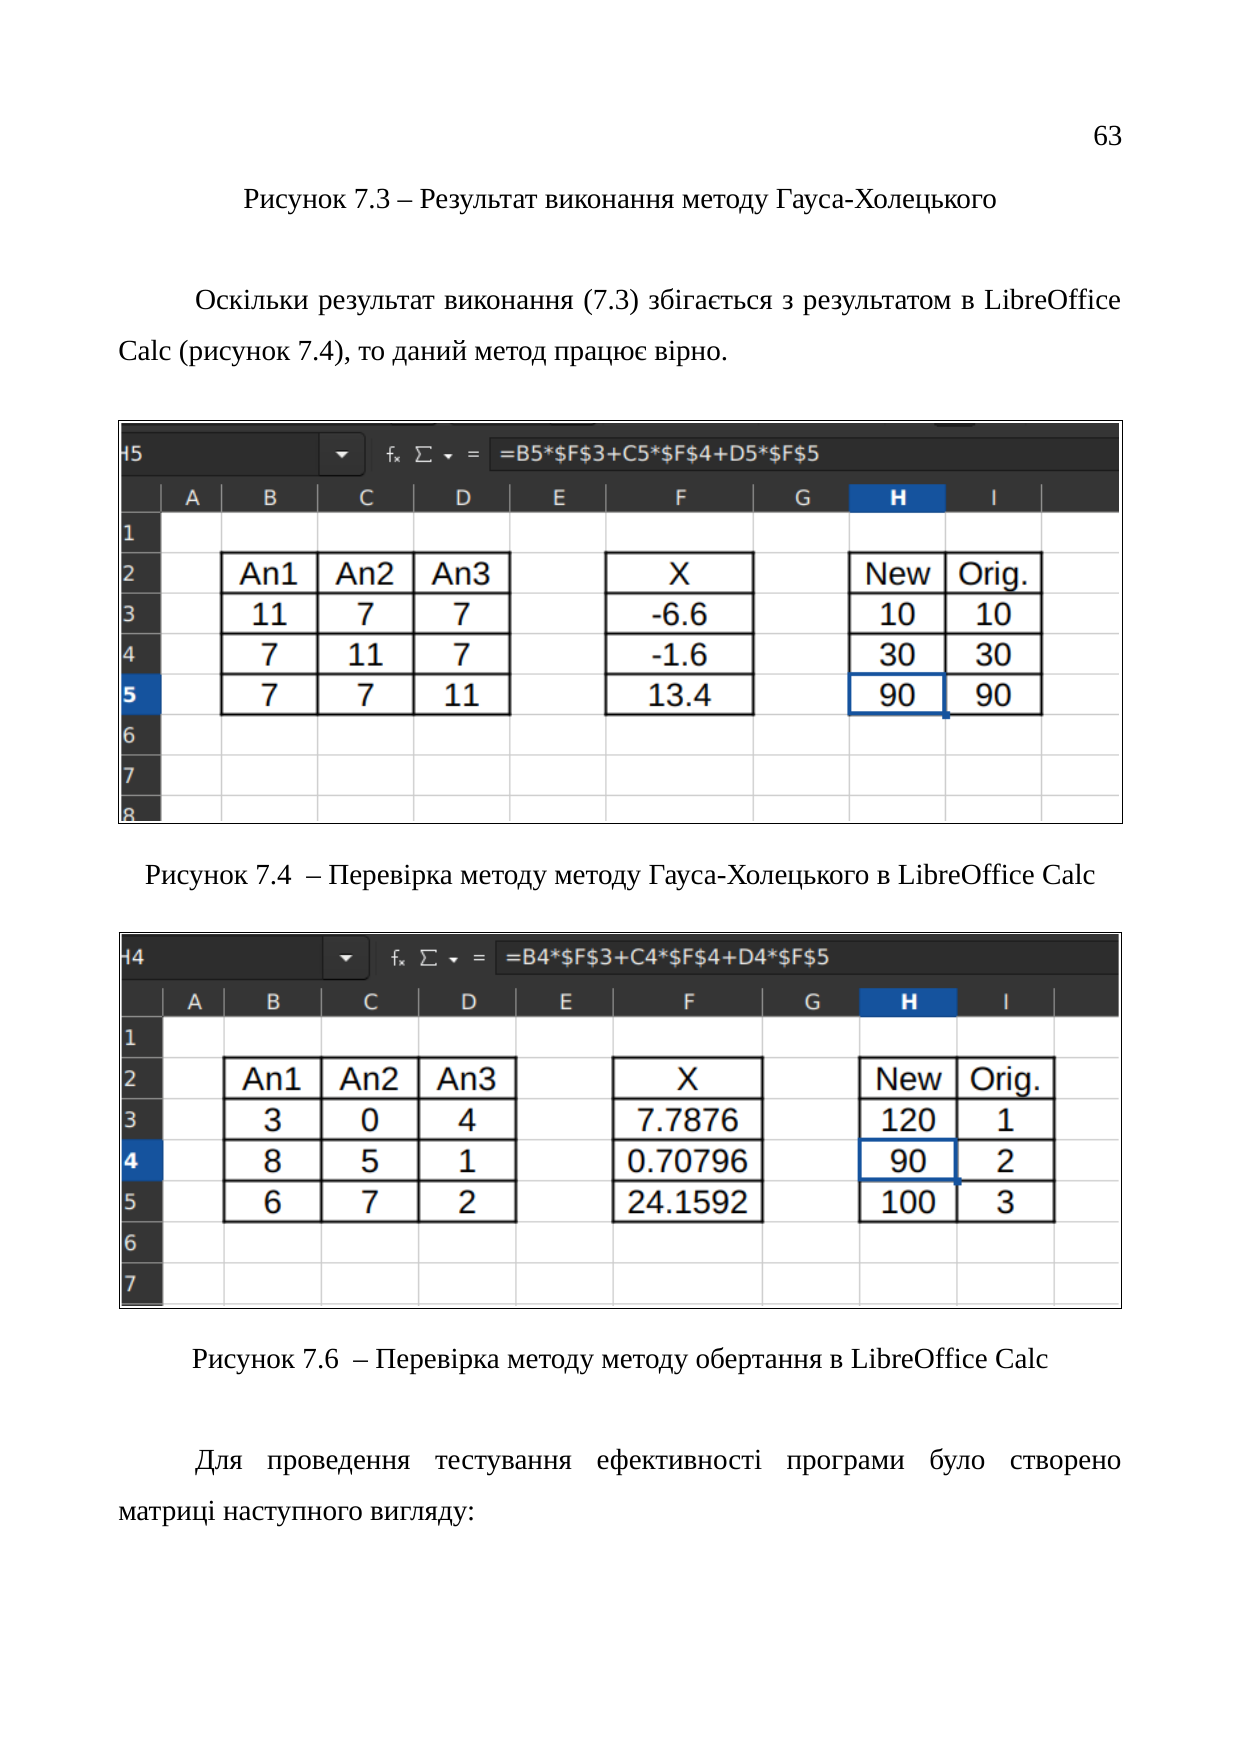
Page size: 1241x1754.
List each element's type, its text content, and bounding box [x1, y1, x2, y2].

picture [121, 423, 1119, 821]
text Оскільки результат виконання (7.3) збігається з результатом в LibreOffice Calc (рисунок 7.4), то даний метод працює вірно. [118, 282, 1122, 366]
picture [121, 934, 1119, 1306]
text Рисунок 7.4 – Перевірка методу методу Гауса-Холецького в LibreOffice Calc [118, 824, 1122, 891]
text [118, 907, 1122, 932]
text Рисунок 7.3 – Результат виконання методу Гауса-Холецького [118, 182, 1122, 215]
text Для проведення тестування ефективності програми було створено матриці наступного вигляду: [118, 1442, 1122, 1526]
text Рисунок 7.6 – Перевірка методу методу обертання в LibreOffice Calc [118, 1306, 1122, 1375]
